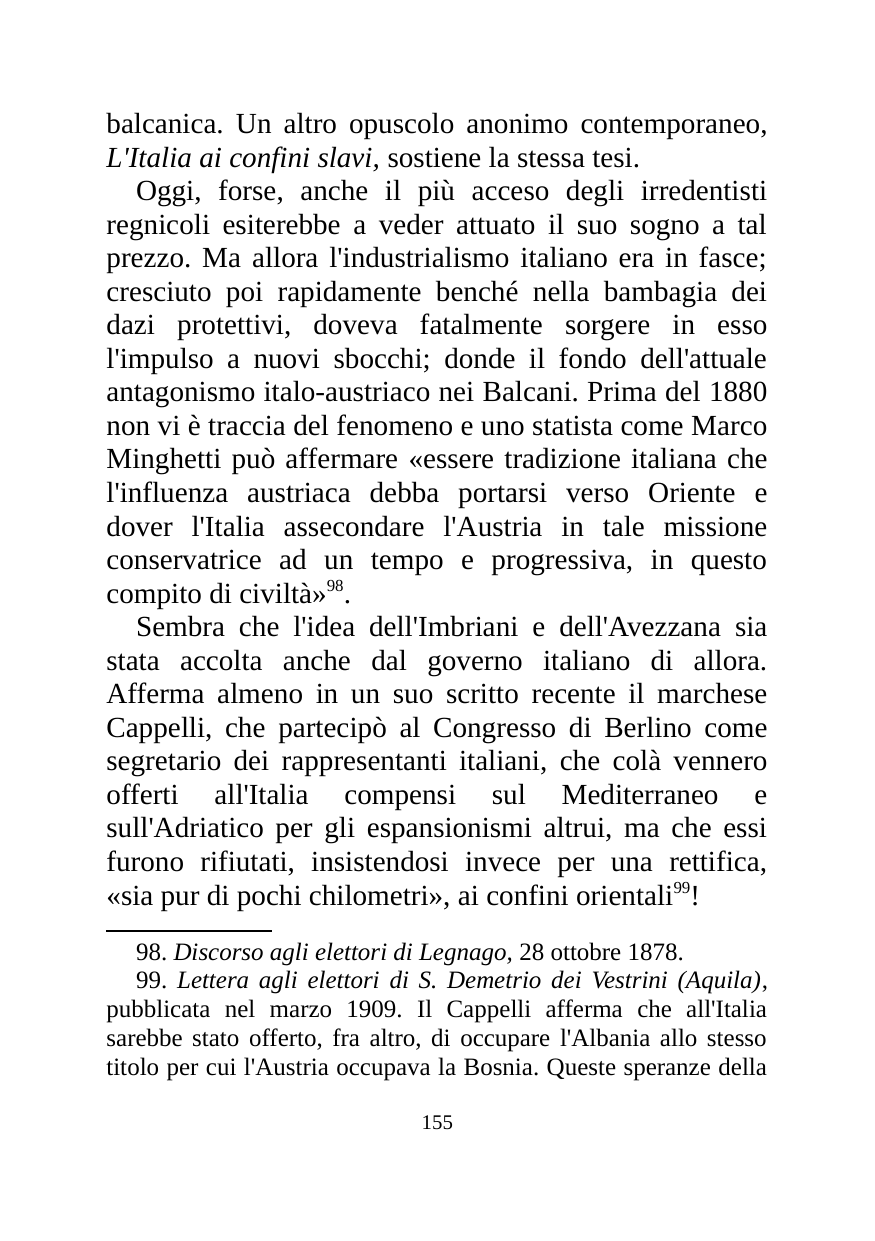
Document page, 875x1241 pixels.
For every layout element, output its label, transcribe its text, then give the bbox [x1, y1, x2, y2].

text Sembra che l'idea dell'Imbriani e dell'Avezzana sia stata accolta anche dal governo italiano di allora. Afferma almeno in un suo scritto recente il marchese Cappelli, che partecipò al Congresso di Berlino come segretario dei rappresentanti italiani, che colà vennero offerti all'Italia compensi sul Mediterraneo e sull'Adriatico per gli espansionismi altrui, ma che essi furono rifiutati, insistendosi invece per una rettifica, «sia pur di pochi chilometri», ai confini orientali! [106, 609, 768, 911]
text . Discorso agli elettori di Legnago, 28 ottobre 1878. [106, 937, 768, 965]
text . Lettera agli elettori di S. Demetrio dei Vestrini (Aquila), pubblicata nel marzo 1909. Il Cappelli afferma che all'Italia sarebbe stato offerto, fra altro, di occupare l'Albania allo stesso titolo per cui l'Austria occupava la Bosnia. Queste speranze della [106, 965, 768, 1080]
text Oggi, forse, anche il più acceso degli irredentisti regnicoli esiterebbe a veder attuato il suo sogno a tal prezzo. Ma allora l'industrialismo italiano era in fasce; cresciuto poi rapidamente benché nella bambagia dei dazi protettivi, doveva fatalmente sorgere in esso l'impulso a nuovi sbocchi; donde il fondo dell'attuale antagonismo italo-austriaco nei Balcani. Prima del 1880 non vi è traccia del fenomeno e uno statista come Marco Minghetti può affermare «essere tradizione italiana che l'influenza austriaca debba portarsi verso Oriente e dover l'Italia assecondare l'Austria in tale missione conservatrice ad un tempo e progressiva, in questo compito di civiltà». [106, 173, 768, 609]
text balcanica. Un altro opuscolo anonimo contemporaneo, L'Italia ai confini slavi, sostiene la stessa tesi. [106, 106, 768, 173]
